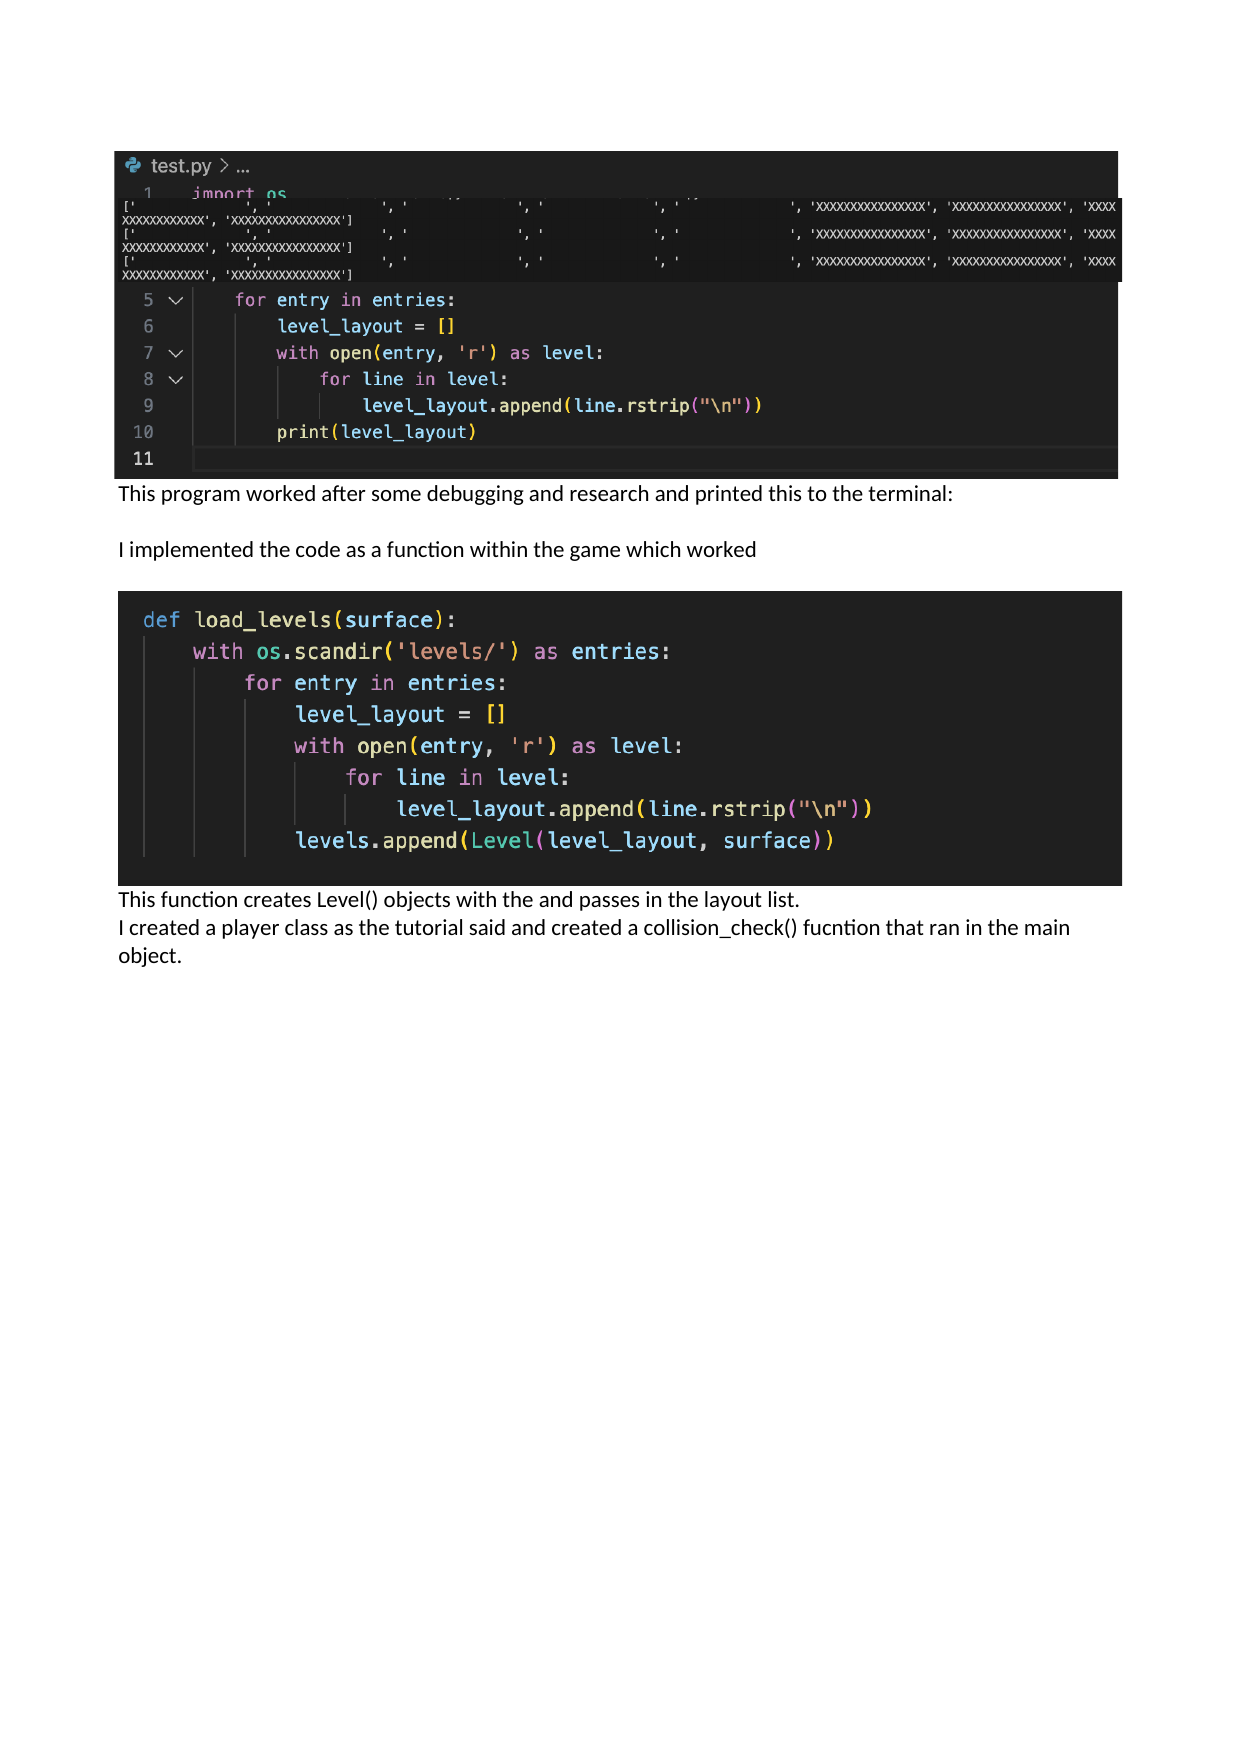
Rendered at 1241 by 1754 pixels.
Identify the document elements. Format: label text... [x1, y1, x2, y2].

picture [114, 151, 1123, 479]
text This function creates Level() objects with the and passes in the layout list. [118, 886, 1122, 913]
picture [118, 591, 1123, 886]
text I created a player class as the tutorial said and created a collision_check() fucntion that ran in the main object. [118, 913, 1122, 969]
text I implemented the code as a function within the game which worked [118, 535, 1122, 563]
text This program worked after some debugging and research and printed this to the terminal: [118, 479, 1122, 507]
text [118, 146, 1122, 198]
